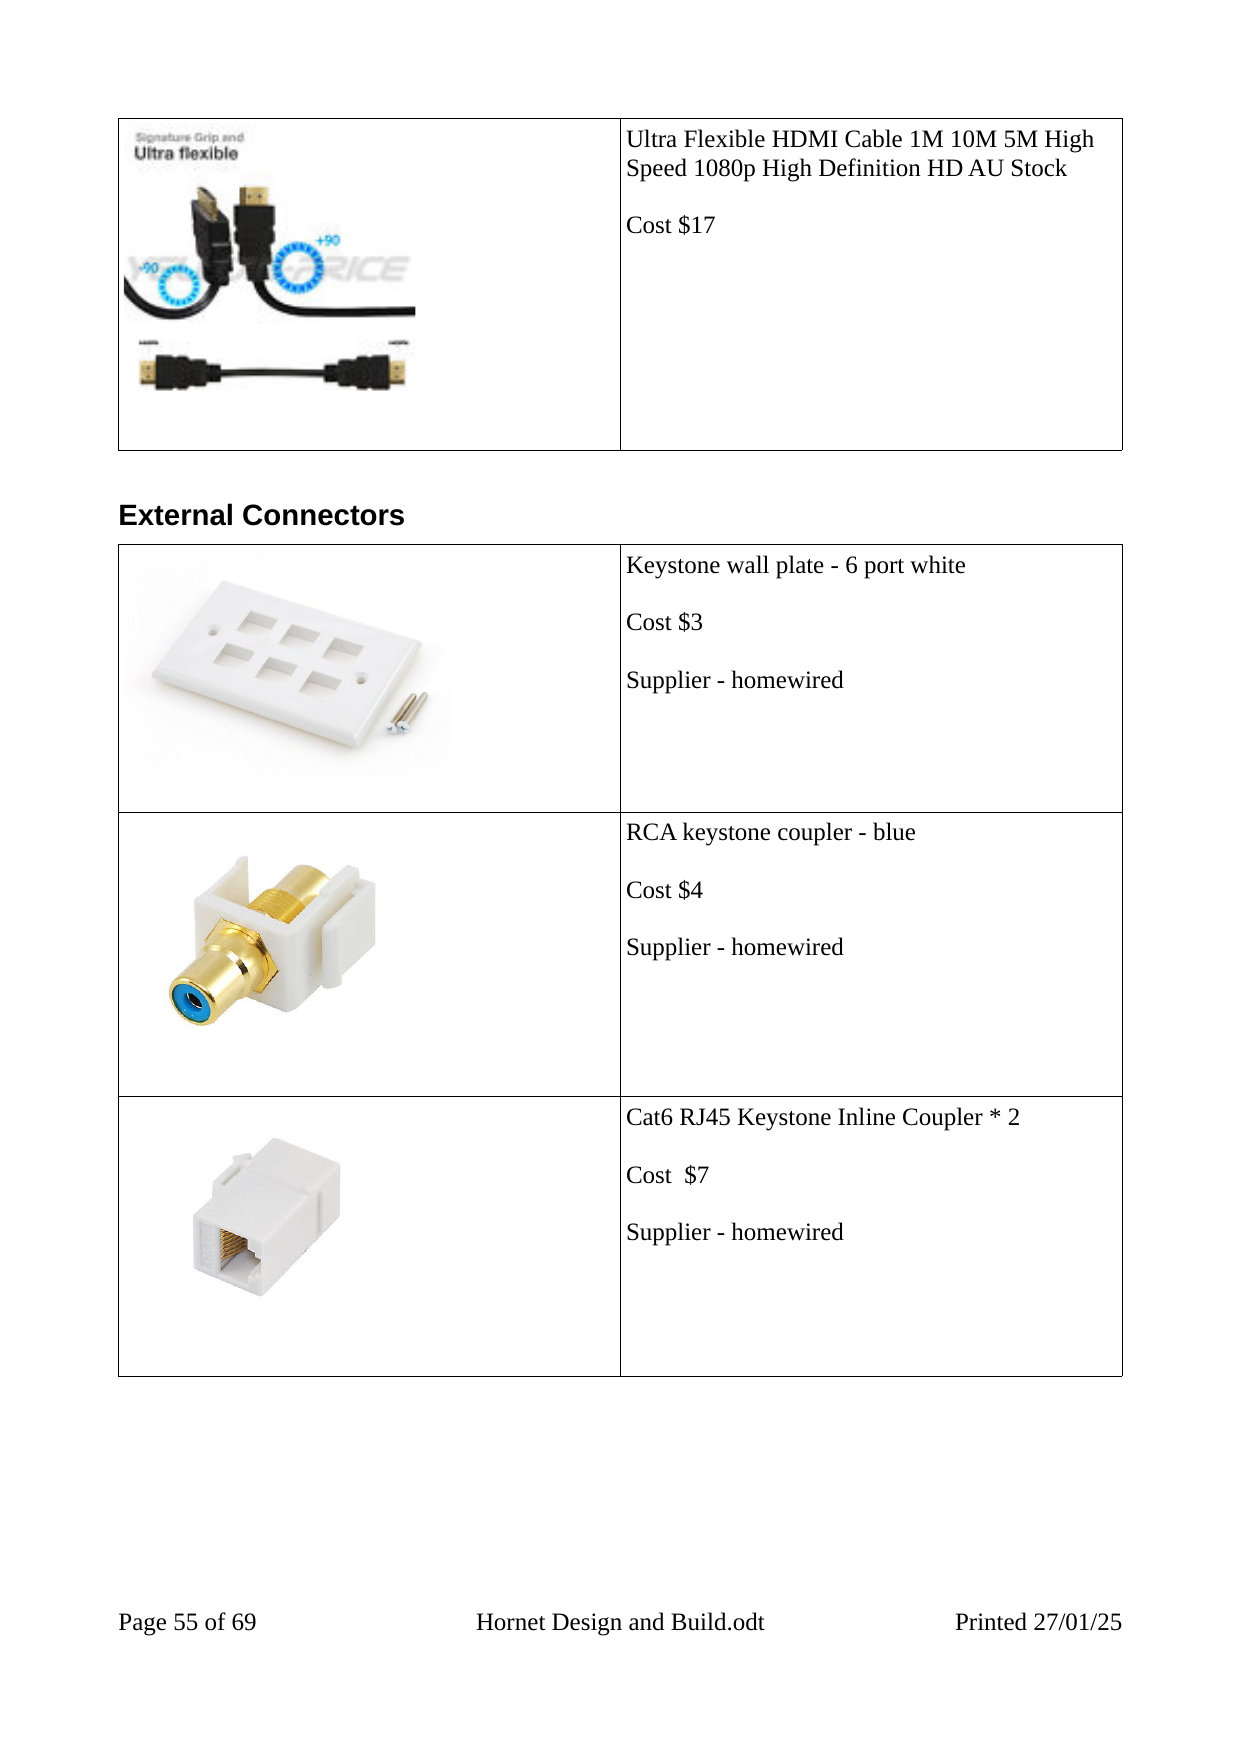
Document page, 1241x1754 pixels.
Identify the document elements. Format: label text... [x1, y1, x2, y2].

table_cell Cat6 RJ45 Keystone Inline Coupler * 2 Cost $7 Supplier - homewired [621, 1097, 1122, 1376]
table_cell RCA keystone coupler - blue Cost $4 Supplier - homewired [621, 813, 1122, 1096]
picture [123, 550, 453, 777]
subtitle External Connectors [118, 498, 1122, 532]
table_header Keystone wall plate - 6 port white Cost $3 Supplier - homewired [621, 545, 1122, 812]
table_cell Ultra Flexible HDMI Cable 1M 10M 5M High Speed 1080p High Definition HD AU Stock Cost $17 [621, 119, 1122, 450]
picture [123, 1102, 407, 1342]
table_cell [119, 813, 620, 1096]
table_header [119, 545, 620, 812]
picture [123, 817, 423, 1062]
picture [123, 123, 416, 416]
table_cell [119, 1097, 620, 1376]
table_cell [119, 119, 620, 450]
